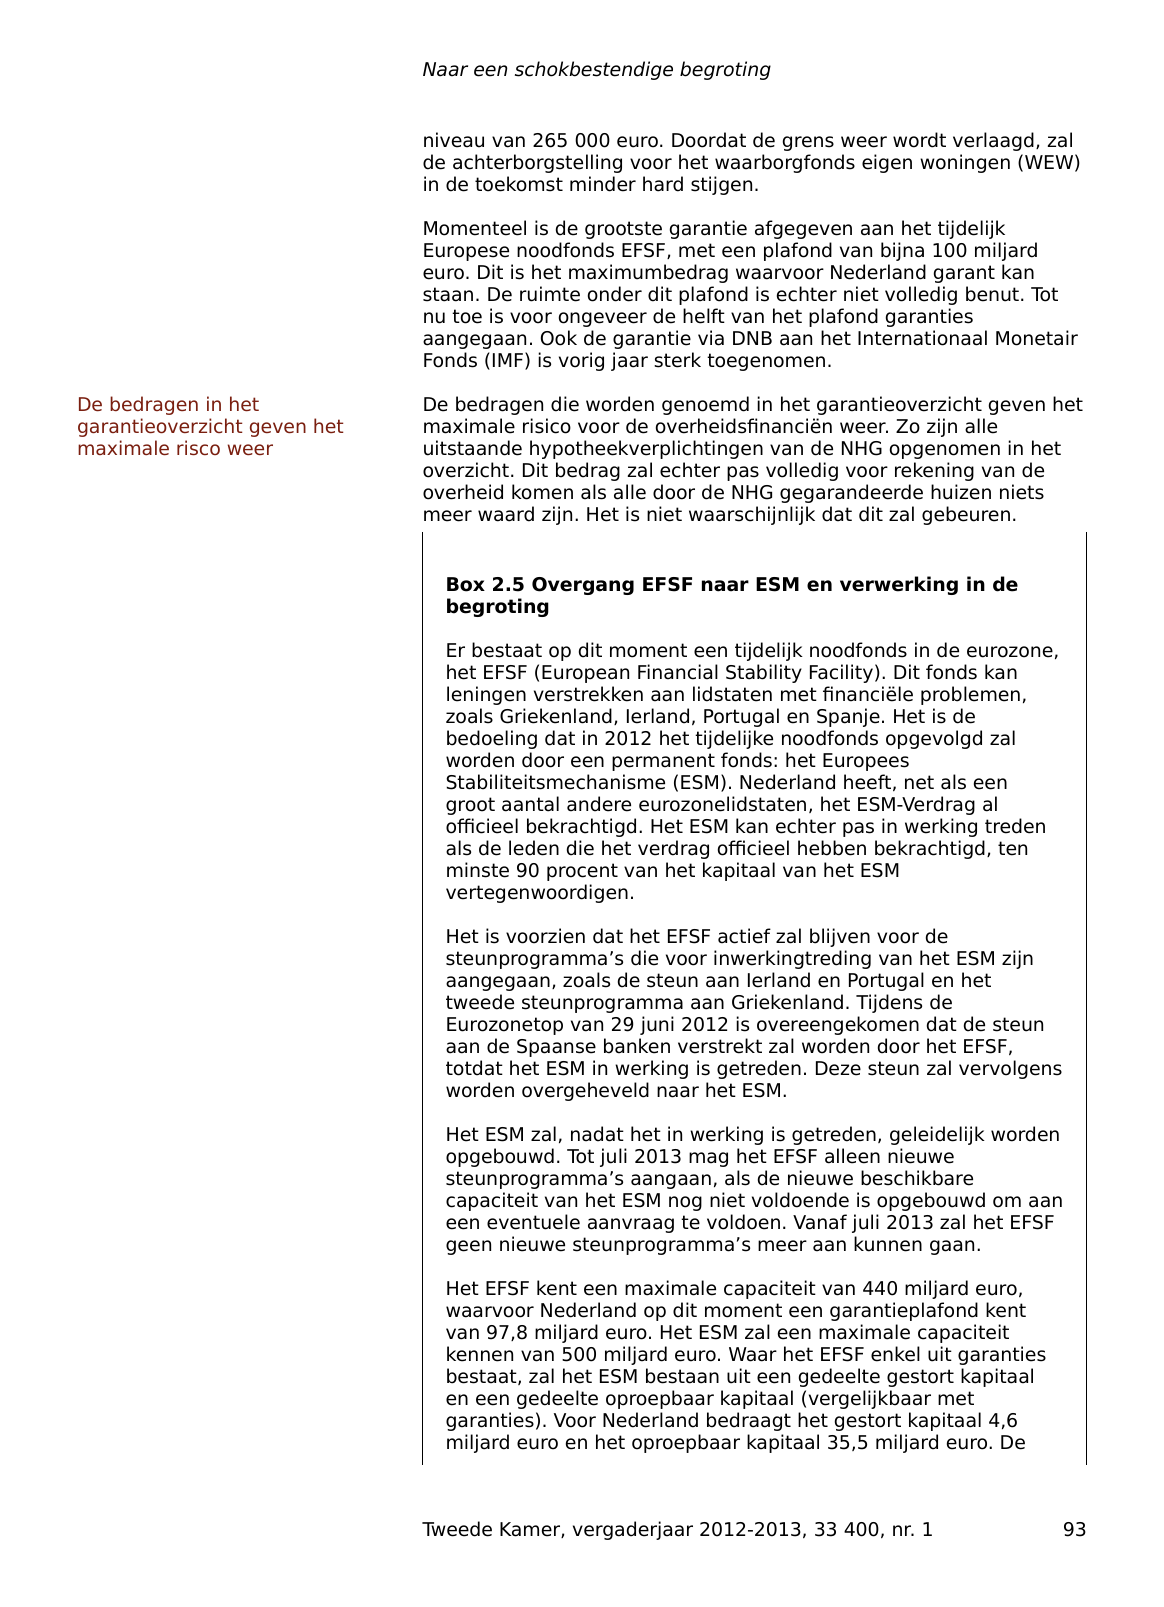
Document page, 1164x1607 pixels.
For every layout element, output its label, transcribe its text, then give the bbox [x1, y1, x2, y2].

table_header Box 2.5 Overgang EFSF naar ESM en verwerking in de begroting Er bestaat op dit moment een tijdelijk noodfonds in de eurozone, het EFSF (European Financial Stability Facility). Dit fonds kan leningen verstrekken aan lidstaten met financiële problemen, zoals Griekenland, Ierland, Portugal en Spanje. Het is de bedoeling dat in 2012 het tijdelijke noodfonds opgevolgd zal worden door een permanent fonds: het Europees Stabiliteitsmechanisme (ESM). Nederland heeft, net als een groot aantal andere eurozonelidstaten, het ESM-Verdrag al officieel bekrachtigd. Het ESM kan echter pas in werking treden als de leden die het verdrag officieel hebben bekrachtigd, ten minste 90 procent van het kapitaal van het ESM vertegenwoordigen. Het is voorzien dat het EFSF actief zal blijven voor de steunprogramma’s die voor inwerkingtreding van het ESM zijn aangegaan, zoals de steun aan Ierland en Portugal en het tweede steunprogramma aan Griekenland. Tijdens de Eurozonetop van 29 juni 2012 is overeengekomen dat de steun aan de Spaanse banken verstrekt zal worden door het EFSF, totdat het ESM in werking is getreden. Deze steun zal vervolgens worden overgeheveld naar het ESM. Het ESM zal, nadat het in werking is getreden, geleidelijk worden opgebouwd. Tot juli 2013 mag het EFSF alleen nieuwe steunprogramma’s aangaan, als de nieuwe beschikbare capaciteit van het ESM nog niet voldoende is opgebouwd om aan een eventuele aanvraag te voldoen. Vanaf juli 2013 zal het EFSF geen nieuwe steunprogramma’s meer aan kunnen gaan. Het EFSF kent een maximale capaciteit van 440 miljard euro, waarvoor Nederland op dit moment een garantieplafond kent van 97,8 miljard euro. Het ESM zal een maximale capaciteit kennen van 500 miljard euro. Waar het EFSF enkel uit garanties bestaat, zal het ESM bestaan uit een gedeelte gestort kapitaal en een gedeelte oproepbaar kapitaal (vergelijkbaar met garanties). Voor Nederland bedraagt het gestort kapitaal 4,6 miljard euro en het oproepbaar kapitaal 35,5 miljard euro. De [423, 532, 1086, 1465]
text De bedragen die worden genoemd in het garantieoverzicht geven het maximale risico voor de overheidsfinanciën weer. Zo zijn alle uitstaande hypotheekverplichtingen van de NHG opgenomen in het overzicht. Dit bedrag zal echter pas volledig voor rekening van de overheid komen als alle door de NHG gegarandeerde huizen niets meer waard zijn. Het is niet waarschijnlijk dat dit zal gebeuren. [422, 394, 1087, 526]
text Momenteel is de grootste garantie afgegeven aan het tijdelijk Europese noodfonds EFSF, met een plafond van bijna 100 miljard euro. Dit is het maximumbedrag waarvoor Nederland garant kan staan. De ruimte onder dit plafond is echter niet volledig benut. Tot nu toe is voor ongeveer de helft van het plafond garanties aangegaan. Ook de garantie via DNB aan het Internationaal Monetair Fonds (IMF) is vorig jaar sterk toegenomen. [422, 218, 1087, 372]
text niveau van 265 000 euro. Doordat de grens weer wordt verlaagd, zal de achterborgstelling voor het waarborgfonds eigen woningen (WEW) in de toekomst minder hard stijgen. [422, 130, 1087, 196]
text De bedragen in het garantieoverzicht geven het maximale risco weer [77, 394, 399, 460]
